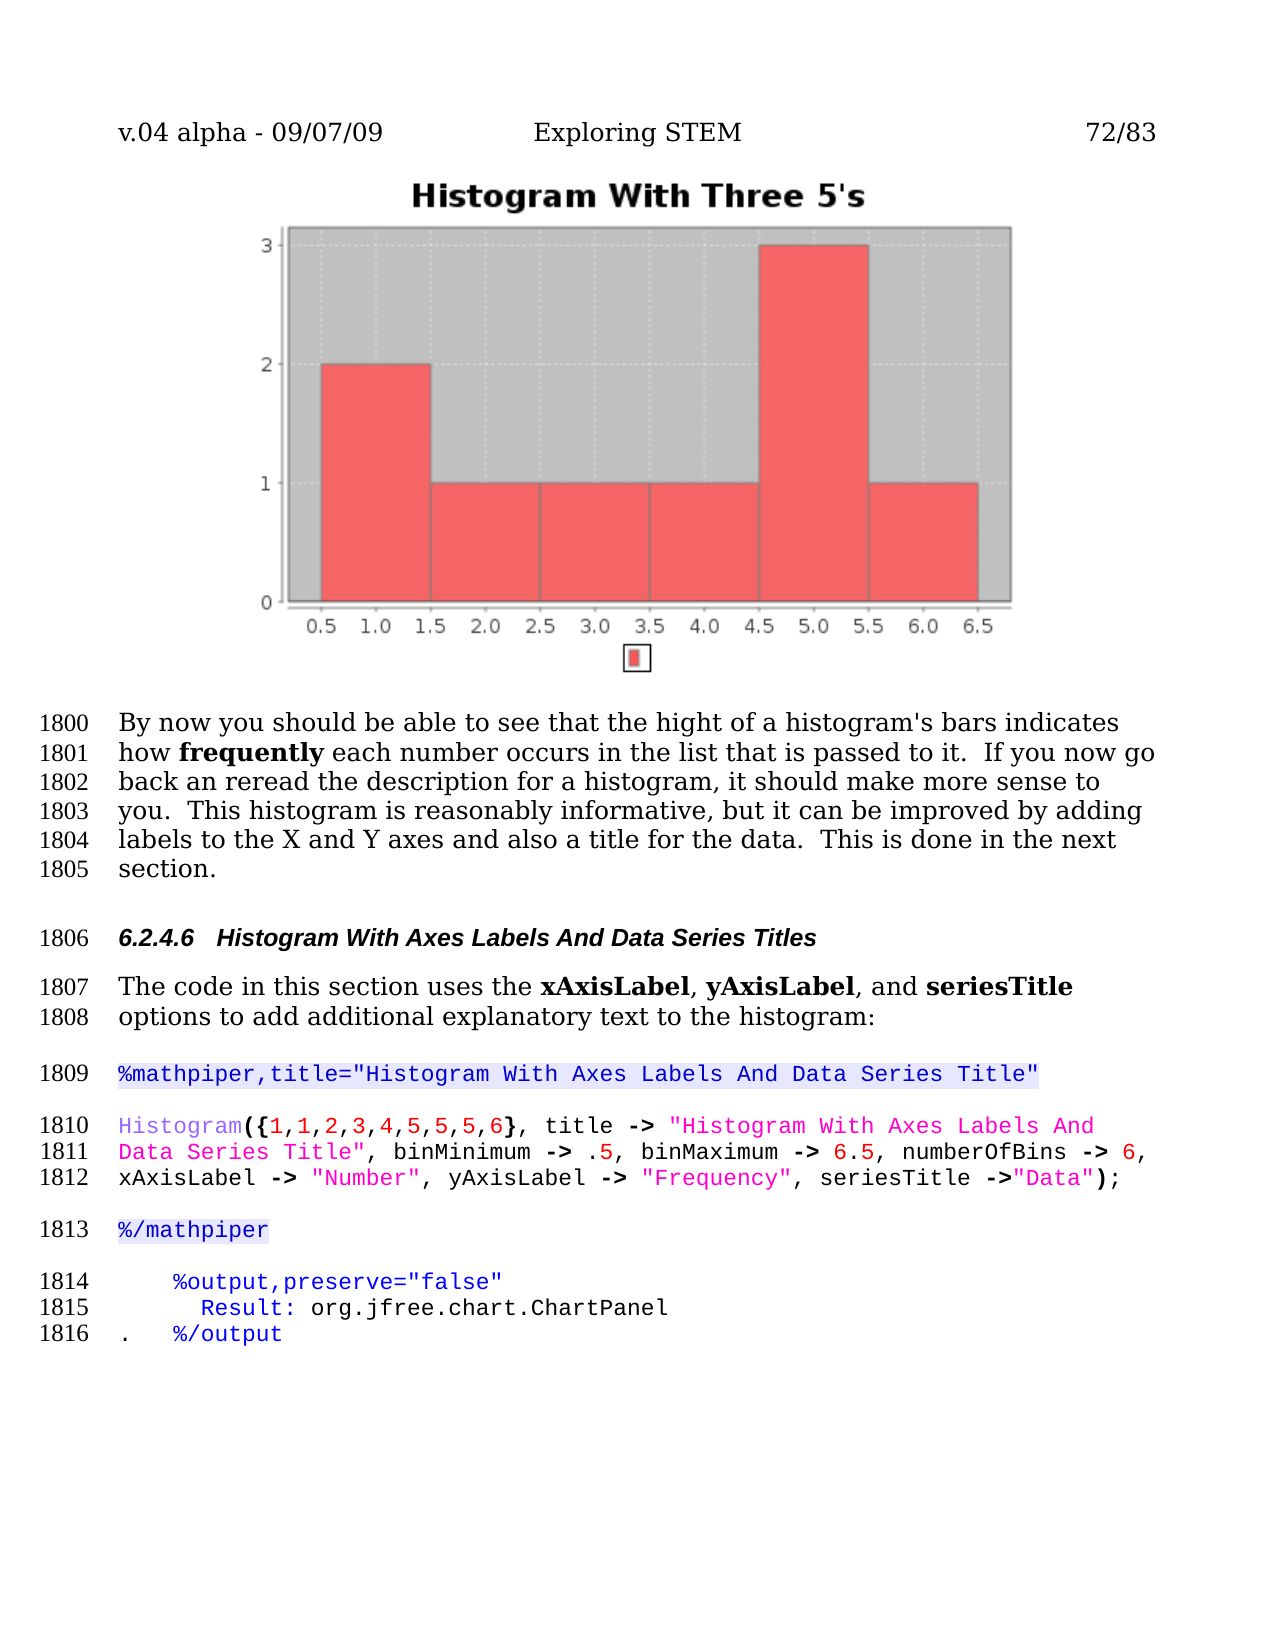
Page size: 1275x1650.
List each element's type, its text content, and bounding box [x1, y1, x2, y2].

text Histogram({1,1,2,3,4,5,5,5,6}, title -> "Histogram With Axes Labels And Data Series Title", binMinimum -> .5, binMaximum -> 6.5, numberOfBins -> 6, xAxisLabel -> "Number", yAxisLabel -> "Frequency", seriesTitle ->"Data"); [118, 1115, 1157, 1192]
text %/mathpiper [118, 1218, 1157, 1244]
text %output,preserve="false" [118, 1270, 1157, 1296]
subtitle Histogram With Axes Labels And Data Series Titles [118, 923, 1157, 951]
text %mathpiper,title="Histogram With Axes Labels And Data Series Title" [118, 1063, 1157, 1089]
text The code in this section uses the xAxisLabel, yAxisLabel, and seriesTitle options to add additional explanatory text to the histogram: [118, 972, 1157, 1031]
picture [245, 176, 1030, 674]
text . %/output [118, 1322, 1157, 1348]
text By now you should be able to see that the hight of a histogram's bars indicates how frequently each number occurs in the list that is passed to it. If you now go back an reread the description for a histogram, it should make more sense to you. This histogram is reasonably informative, but it can be improved by adding labels to the X and Y axes and also a title for the data. This is done in the next section. [118, 708, 1157, 884]
text Result: org.jfree.chart.ChartPanel [118, 1296, 1157, 1322]
